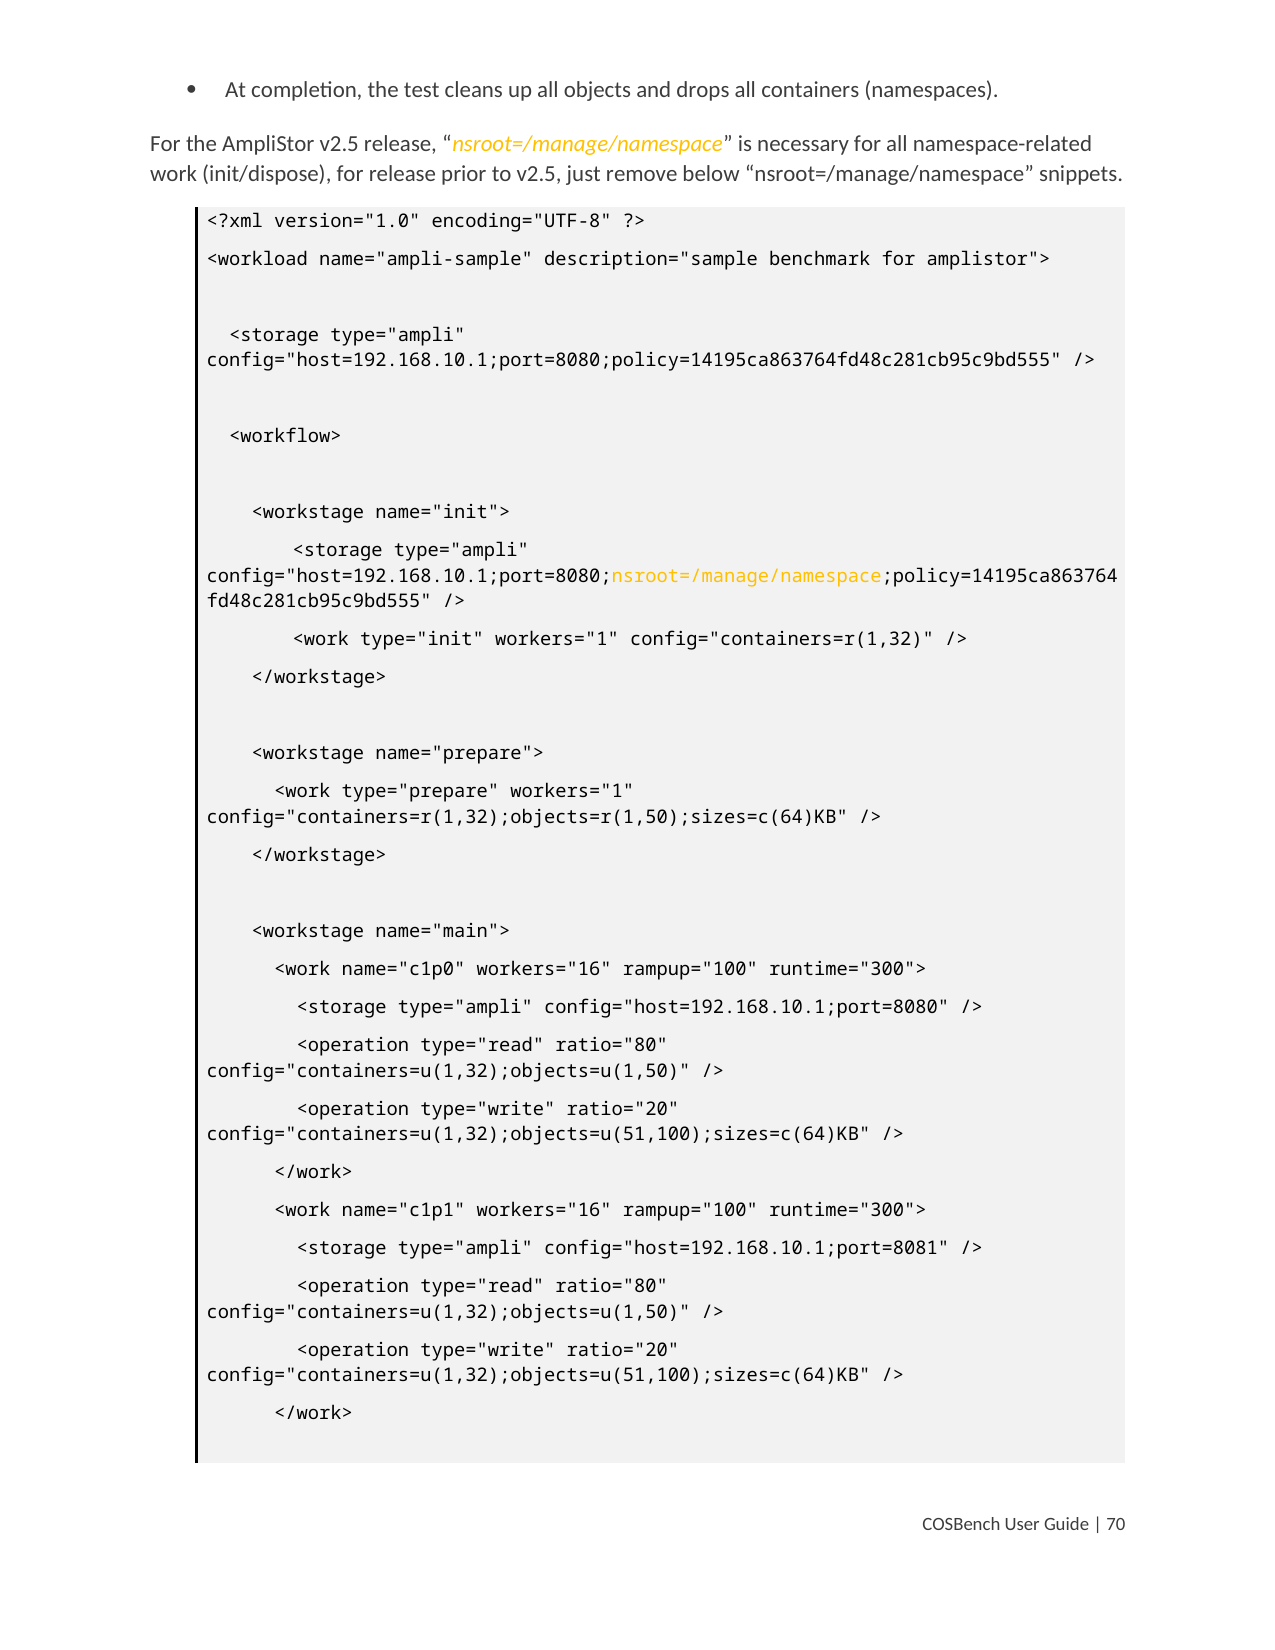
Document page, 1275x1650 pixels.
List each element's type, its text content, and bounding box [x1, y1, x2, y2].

text <work name="c1p0" workers="16" rampup="100" runtime="300"> [198, 955, 1125, 981]
text <work type="prepare" workers="1" config="containers=r(1,32);objects=r(1,50);sizes=c(64)KB" /> [198, 778, 1125, 829]
text <?xml version="1.0" encoding="UTF-8" ?> [198, 207, 1125, 232]
text <operation type="read" ratio="80" config="containers=u(1,32);objects=u(1,50)" /> [198, 1272, 1125, 1323]
text <storage type="ampli" config="host=192.168.10.1;port=8080;policy=14195ca863764fd48c281cb95c9bd555" /> [198, 321, 1125, 372]
text <storage type="ampli" config="host=192.168.10.1;port=8081" /> [198, 1234, 1125, 1260]
text <operation type="write" ratio="20" config="containers=u(1,32);objects=u(51,100);sizes=c(64)KB" /> [198, 1336, 1125, 1387]
text For the AmpliStor v2.5 release, “nsroot=/manage/namespace” is necessary for all namespace-related work (init/dispose), for release prior to v2.5, just remove below “nsroot=/manage/namespace” snippets. [150, 129, 1125, 187]
text <storage type="ampli" config="host=192.168.10.1;port=8080;nsroot=/manage/namespace;policy=14195ca863764fd48c281cb95c9bd555" /> [198, 537, 1125, 613]
text </work> [198, 1158, 1125, 1184]
text <workstage name="init"> [198, 498, 1125, 524]
text <work name="c1p1" workers="16" rampup="100" runtime="300"> [198, 1196, 1125, 1222]
text <workstage name="main"> [198, 917, 1125, 943]
text <workstage name="prepare"> [198, 740, 1125, 765]
text </workstage> [198, 664, 1125, 689]
text <workflow> [198, 422, 1125, 448]
text <work type="init" workers="1" config="containers=r(1,32)" /> [198, 626, 1125, 651]
text </work> [198, 1399, 1125, 1425]
text <workload name="ampli-sample" description="sample benchmark for amplistor"> [198, 245, 1125, 270]
text <storage type="ampli" config="host=192.168.10.1;port=8080" /> [198, 993, 1125, 1019]
text <operation type="write" ratio="20" config="containers=u(1,32);objects=u(51,100);sizes=c(64)KB" /> [198, 1095, 1125, 1146]
text <operation type="read" ratio="80" config="containers=u(1,32);objects=u(1,50)" /> [198, 1031, 1125, 1082]
list At completion, the test cleans up all objects and drops all containers (namespaces). [187, 75, 1125, 103]
text </workstage> [198, 841, 1125, 867]
